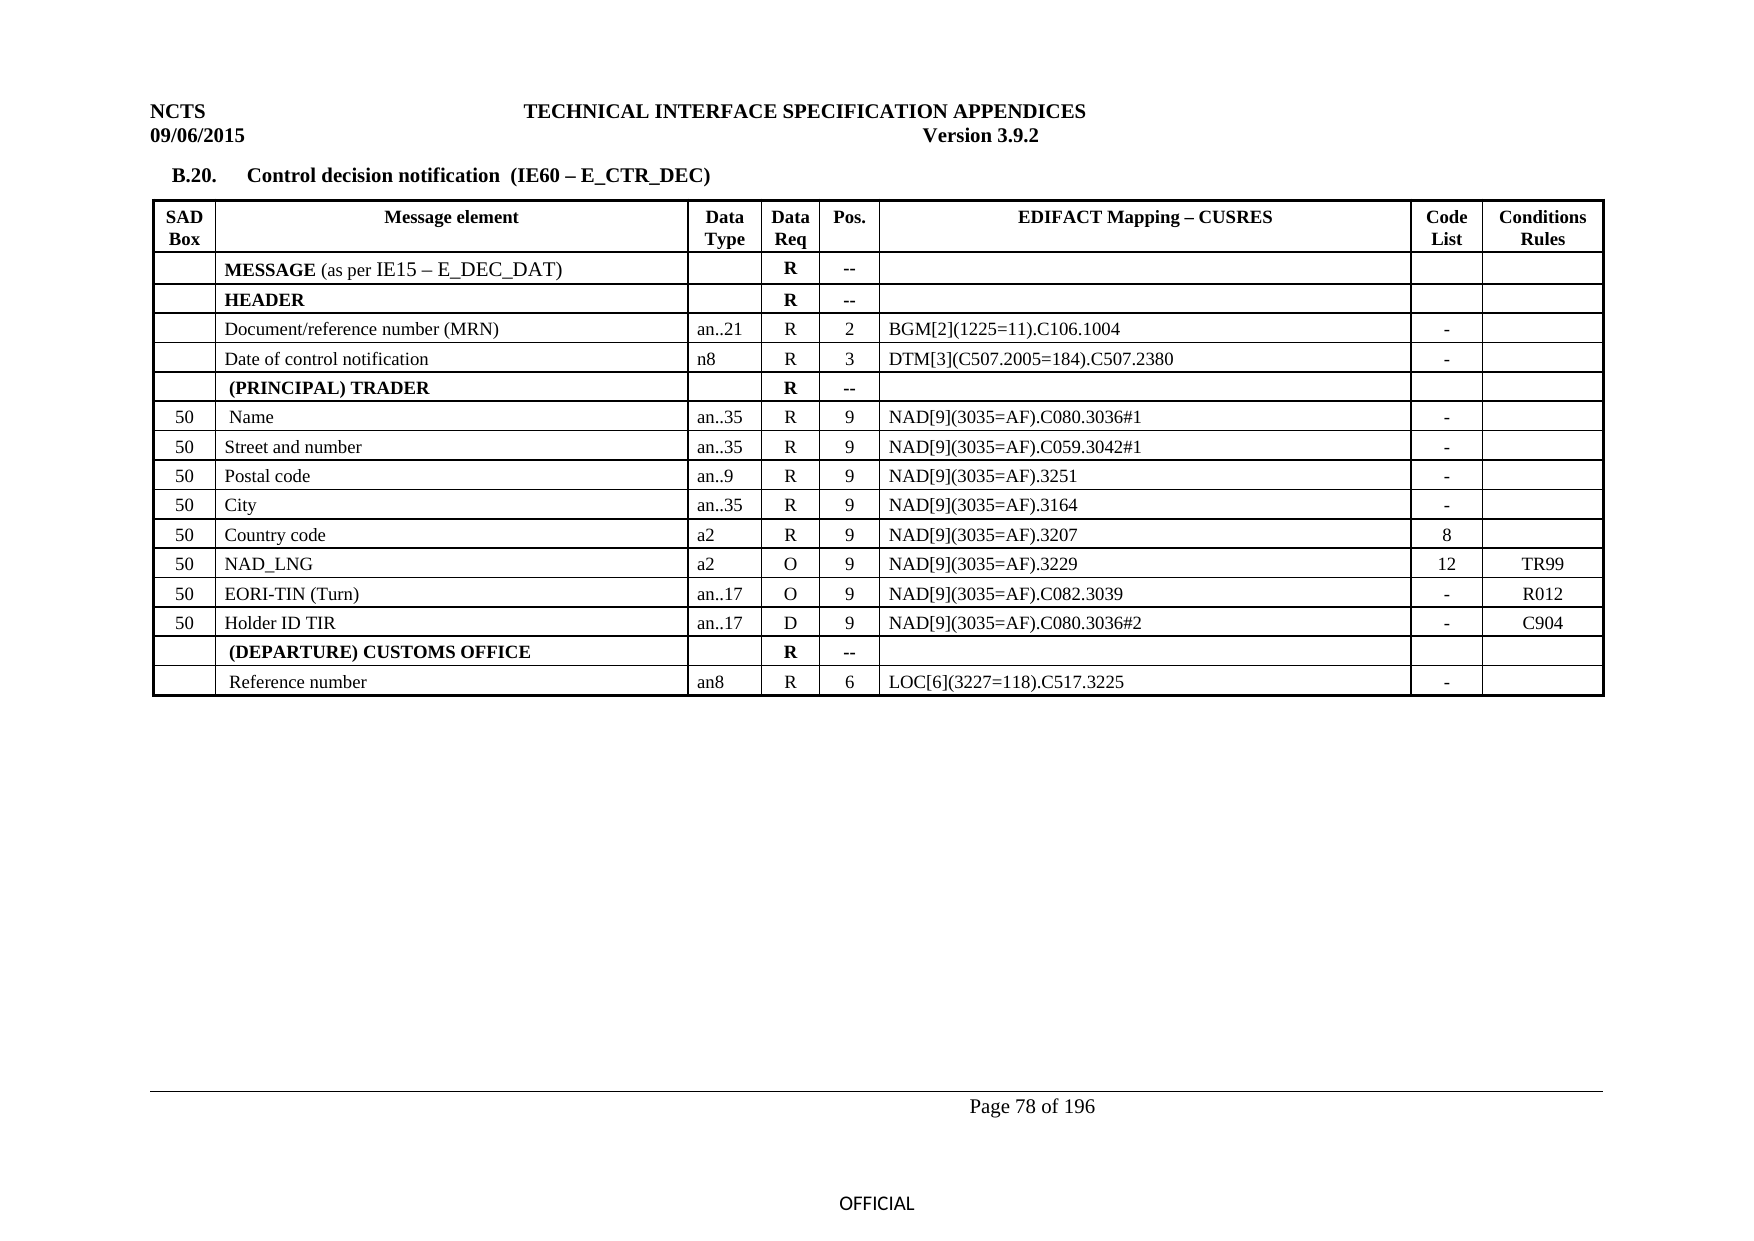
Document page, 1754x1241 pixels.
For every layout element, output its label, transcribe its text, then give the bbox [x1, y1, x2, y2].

table_cell City [216, 490, 687, 518]
table_cell an..17 [689, 608, 761, 635]
table_cell [689, 637, 761, 665]
table_cell R [762, 343, 819, 371]
table_cell [1412, 373, 1482, 400]
table_header Data Req [762, 202, 819, 251]
table_cell an..35 [689, 490, 761, 518]
table_cell [880, 373, 1410, 400]
table_cell [155, 343, 215, 371]
table_cell - [1412, 343, 1482, 371]
table_cell 9 [820, 402, 879, 430]
table_cell [1412, 637, 1482, 665]
table_header Conditions Rules [1483, 202, 1602, 251]
table_cell a2 [689, 549, 761, 577]
table_cell TR99 [1483, 549, 1602, 577]
table_cell -- [820, 373, 879, 400]
table_cell -- [820, 253, 879, 283]
table_cell NAD[9](3035=AF).3251 [880, 461, 1410, 488]
table_cell R [762, 666, 819, 694]
table_cell Postal code [216, 461, 687, 488]
table_cell R [762, 637, 819, 665]
table_cell NAD[9](3035=AF).C059.3042#1 [880, 431, 1410, 459]
table_cell NAD[9](3035=AF).C080.3036#1 [880, 402, 1410, 430]
table_cell 2 [820, 314, 879, 342]
table_header Pos. [820, 202, 879, 251]
table_cell EORI-TIN (Turn) [216, 578, 687, 606]
table_cell O [762, 549, 819, 577]
table_cell - [1412, 608, 1482, 635]
table_cell Name [216, 402, 687, 430]
table_cell an..35 [689, 431, 761, 459]
table_cell 50 [155, 549, 215, 577]
table_cell [1483, 666, 1602, 694]
table_cell NAD[9](3035=AF).C082.3039 [880, 578, 1410, 606]
table_cell [689, 253, 761, 283]
table_cell - [1412, 666, 1482, 694]
table_cell [1483, 637, 1602, 665]
table_cell 9 [820, 520, 879, 547]
table_cell a2 [689, 520, 761, 547]
table_cell [1483, 253, 1602, 283]
table_cell Reference number [216, 666, 687, 694]
table_cell (DEPARTURE) CUSTOMS OFFICE [216, 637, 687, 665]
table_cell [155, 373, 215, 400]
table_cell 3 [820, 343, 879, 371]
table_cell - [1412, 431, 1482, 459]
table_cell 9 [820, 608, 879, 635]
table_header Data Type [689, 202, 761, 251]
table_cell R [762, 373, 819, 400]
table_cell D [762, 608, 819, 635]
table_cell 9 [820, 461, 879, 488]
table_cell [155, 637, 215, 665]
table_cell NAD[9](3035=AF).3207 [880, 520, 1410, 547]
table_cell [880, 285, 1410, 312]
table_cell 9 [820, 578, 879, 606]
table_cell MESSAGE (as per IE15 – E_DEC_DAT) [216, 253, 687, 283]
table_cell BGM[2](1225=11).C106.1004 [880, 314, 1410, 342]
table_cell - [1412, 314, 1482, 342]
table_cell R [762, 520, 819, 547]
table_cell [155, 253, 215, 283]
table_cell [880, 253, 1410, 283]
table_cell 6 [820, 666, 879, 694]
table_cell [1412, 253, 1482, 283]
table_cell an..35 [689, 402, 761, 430]
table_cell 50 [155, 520, 215, 547]
table_cell [1483, 490, 1602, 518]
table_cell R012 [1483, 578, 1602, 606]
table_cell R [762, 253, 819, 283]
table_cell an..9 [689, 461, 761, 488]
table_cell [1483, 461, 1602, 488]
table_cell [689, 373, 761, 400]
table_cell [1483, 285, 1602, 312]
table_cell R [762, 314, 819, 342]
table_cell R [762, 402, 819, 430]
table_cell n8 [689, 343, 761, 371]
table_cell - [1412, 461, 1482, 488]
table_header SAD Box [155, 202, 215, 251]
table_cell DTM[3](C507.2005=184).C507.2380 [880, 343, 1410, 371]
table_cell [1483, 373, 1602, 400]
table_cell [155, 666, 215, 694]
table_cell [155, 285, 215, 312]
subtitle B.20. Control decision notification (IE60 – E_CTR_DEC) [172, 162, 1603, 187]
table_cell - [1412, 578, 1482, 606]
table_cell NAD[9](3035=AF).C080.3036#2 [880, 608, 1410, 635]
table_cell 9 [820, 490, 879, 518]
table_cell [1483, 343, 1602, 371]
table_cell 8 [1412, 520, 1482, 547]
table_cell C904 [1483, 608, 1602, 635]
table_cell NAD_LNG [216, 549, 687, 577]
table_cell 50 [155, 578, 215, 606]
table_header Message element [216, 202, 687, 251]
table_cell 9 [820, 431, 879, 459]
table_cell 50 [155, 461, 215, 488]
table_cell an..21 [689, 314, 761, 342]
table_cell 50 [155, 431, 215, 459]
table_cell 50 [155, 402, 215, 430]
table_cell R [762, 431, 819, 459]
table_cell 50 [155, 608, 215, 635]
table_cell [1483, 402, 1602, 430]
table_cell [155, 314, 215, 342]
table_cell [1483, 314, 1602, 342]
table_cell R [762, 461, 819, 488]
table_cell O [762, 578, 819, 606]
table_cell Date of control notification [216, 343, 687, 371]
table_header Code List [1412, 202, 1482, 251]
table_cell Country code [216, 520, 687, 547]
table_cell LOC[6](3227=118).C517.3225 [880, 666, 1410, 694]
table_cell HEADER [216, 285, 687, 312]
table_cell Street and number [216, 431, 687, 459]
table_cell [1483, 431, 1602, 459]
table_cell 9 [820, 549, 879, 577]
table_cell R [762, 285, 819, 312]
table_cell an8 [689, 666, 761, 694]
table_cell R [762, 490, 819, 518]
table_cell 12 [1412, 549, 1482, 577]
table_cell 50 [155, 490, 215, 518]
table_cell -- [820, 285, 879, 312]
table_cell Holder ID TIR [216, 608, 687, 635]
table_cell - [1412, 402, 1482, 430]
table_cell -- [820, 637, 879, 665]
table_cell NAD[9](3035=AF).3229 [880, 549, 1410, 577]
table_cell [1412, 285, 1482, 312]
table_cell NAD[9](3035=AF).3164 [880, 490, 1410, 518]
table_cell [1483, 520, 1602, 547]
table_cell (PRINCIPAL) TRADER [216, 373, 687, 400]
table_cell - [1412, 490, 1482, 518]
table_cell [880, 637, 1410, 665]
table_header EDIFACT Mapping – CUSRES [880, 202, 1410, 251]
table_cell [689, 285, 761, 312]
table_cell an..17 [689, 578, 761, 606]
table_cell Document/reference number (MRN) [216, 314, 687, 342]
